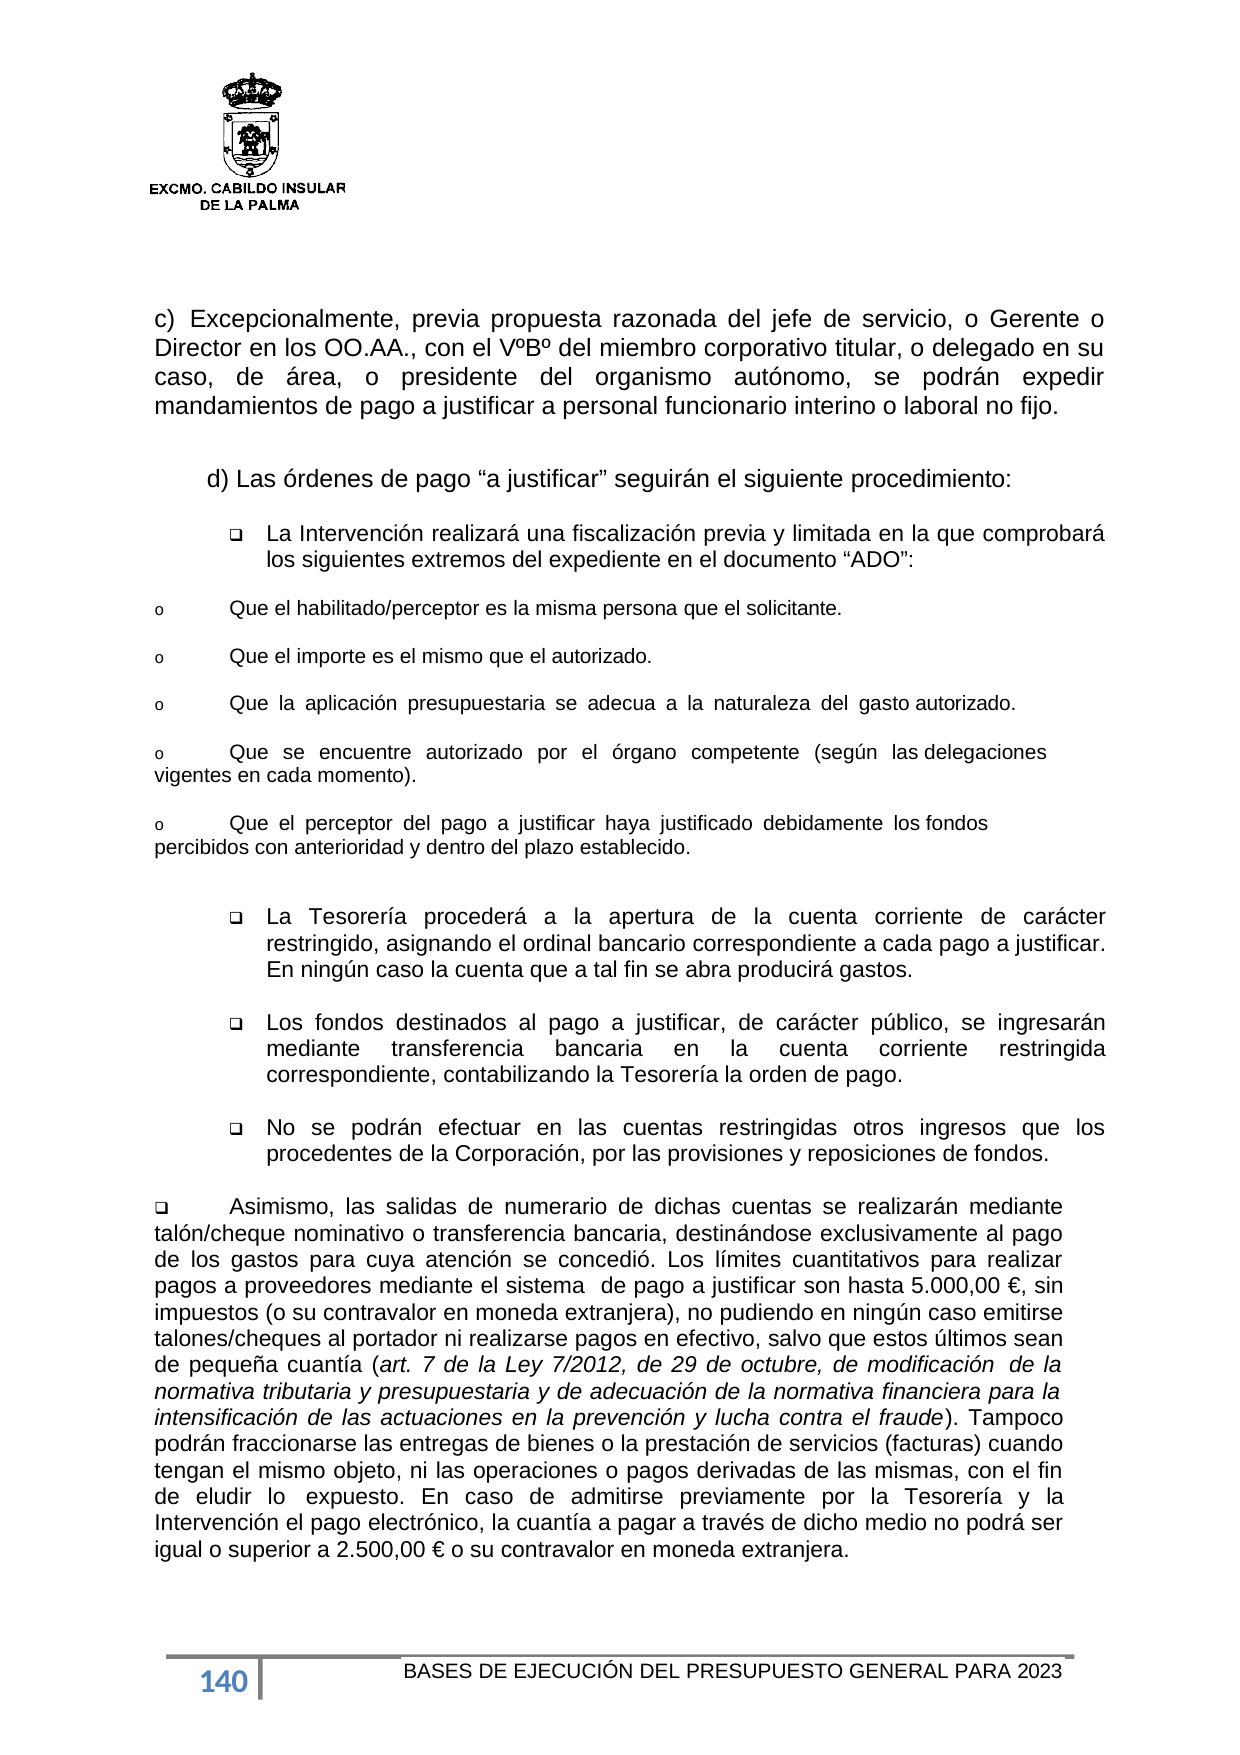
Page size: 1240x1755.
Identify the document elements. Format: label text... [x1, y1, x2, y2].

list La Tesorería procederá a la apertura de la cuenta corriente de carácter restringido, asignando el ordinal bancario correspondiente a cada pago a justificar. En ningún caso la cuenta que a tal fin se abra producirá gastos. [228, 903, 1106, 982]
list Que la aplicación presupuestaria se adecua a la naturaleza del gasto autorizado. [154, 692, 1063, 716]
list Las órdenes de pago “a justificar” seguirán el siguiente procedimiento: [207, 464, 1106, 493]
list Excepcionalmente, previa propuesta razonada del jefe de servicio, o Gerente o Director en los OO.AA., con el VºBº del miembro corporativo titular, o delegado en su caso, de área, o presidente del organismo autónomo, se podrán expedir mandamientos de pago a justificar a personal funcionario interino o laboral no fijo. [154, 304, 1106, 419]
list No se podrán efectuar en las cuentas restringidas otros ingresos que los procedentes de la Corporación, por las provisiones y reposiciones de fondos. [228, 1114, 1106, 1167]
list Asimismo, las salidas de numerario de dichas cuentas se realizarán mediante talón/cheque nominativo o transferencia bancaria, destinándose exclusivamente al pago de los gastos para cuya atención se concedió. Los límites cuantitativos para realizar pagos a proveedores mediante el sistema de pago a justificar son hasta 5.000,00 €, sin impuestos (o su contravalor en moneda extranjera), no pudiendo en ningún caso emitirse talones/cheques al portador ni realizarse pagos en efectivo, salvo que estos últimos sean de pequeña cuantía (art. 7 de la Ley 7/2012, de 29 de octubre, de modificación de la normativa tributaria y presupuestaria y de adecuación de la normativa financiera para la intensificación de las actuaciones en la prevención y lucha contra el fraude). Tampoco podrán fraccionarse las entregas de bienes o la prestación de servicios (facturas) cuando tengan el mismo objeto, ni las operaciones o pagos derivadas de las mismas, con el fin de eludir lo expuesto. En caso de admitirse previamente por la Tesorería y la Intervención el pago electrónico, la cuantía a pagar a través de dicho medio no podrá ser igual o superior a 2.500,00 € o su contravalor en moneda extranjera. [154, 1193, 1064, 1562]
list Que el importe es el mismo que el autorizado. [154, 644, 1106, 668]
list Que el habilitado/perceptor es la misma persona que el solicitante. [154, 596, 1106, 620]
list Que se encuentre autorizado por el órgano competente (según las delegaciones vigentes en cada momento). [154, 740, 1063, 787]
list La Intervención realizará una fiscalización previa y limitada en la que comprobará los siguientes extremos del expediente en el documento “ADO”: [228, 519, 1106, 572]
list Que el perceptor del pago a justificar haya justificado debidamente los fondos percibidos con anterioridad y dentro del plazo establecido. [154, 811, 1063, 858]
list Los fondos destinados al pago a justificar, de carácter público, se ingresarán mediante transferencia bancaria en la cuenta corriente restringida correspondiente, contabilizando la Tesorería la orden de pago. [228, 1009, 1106, 1088]
